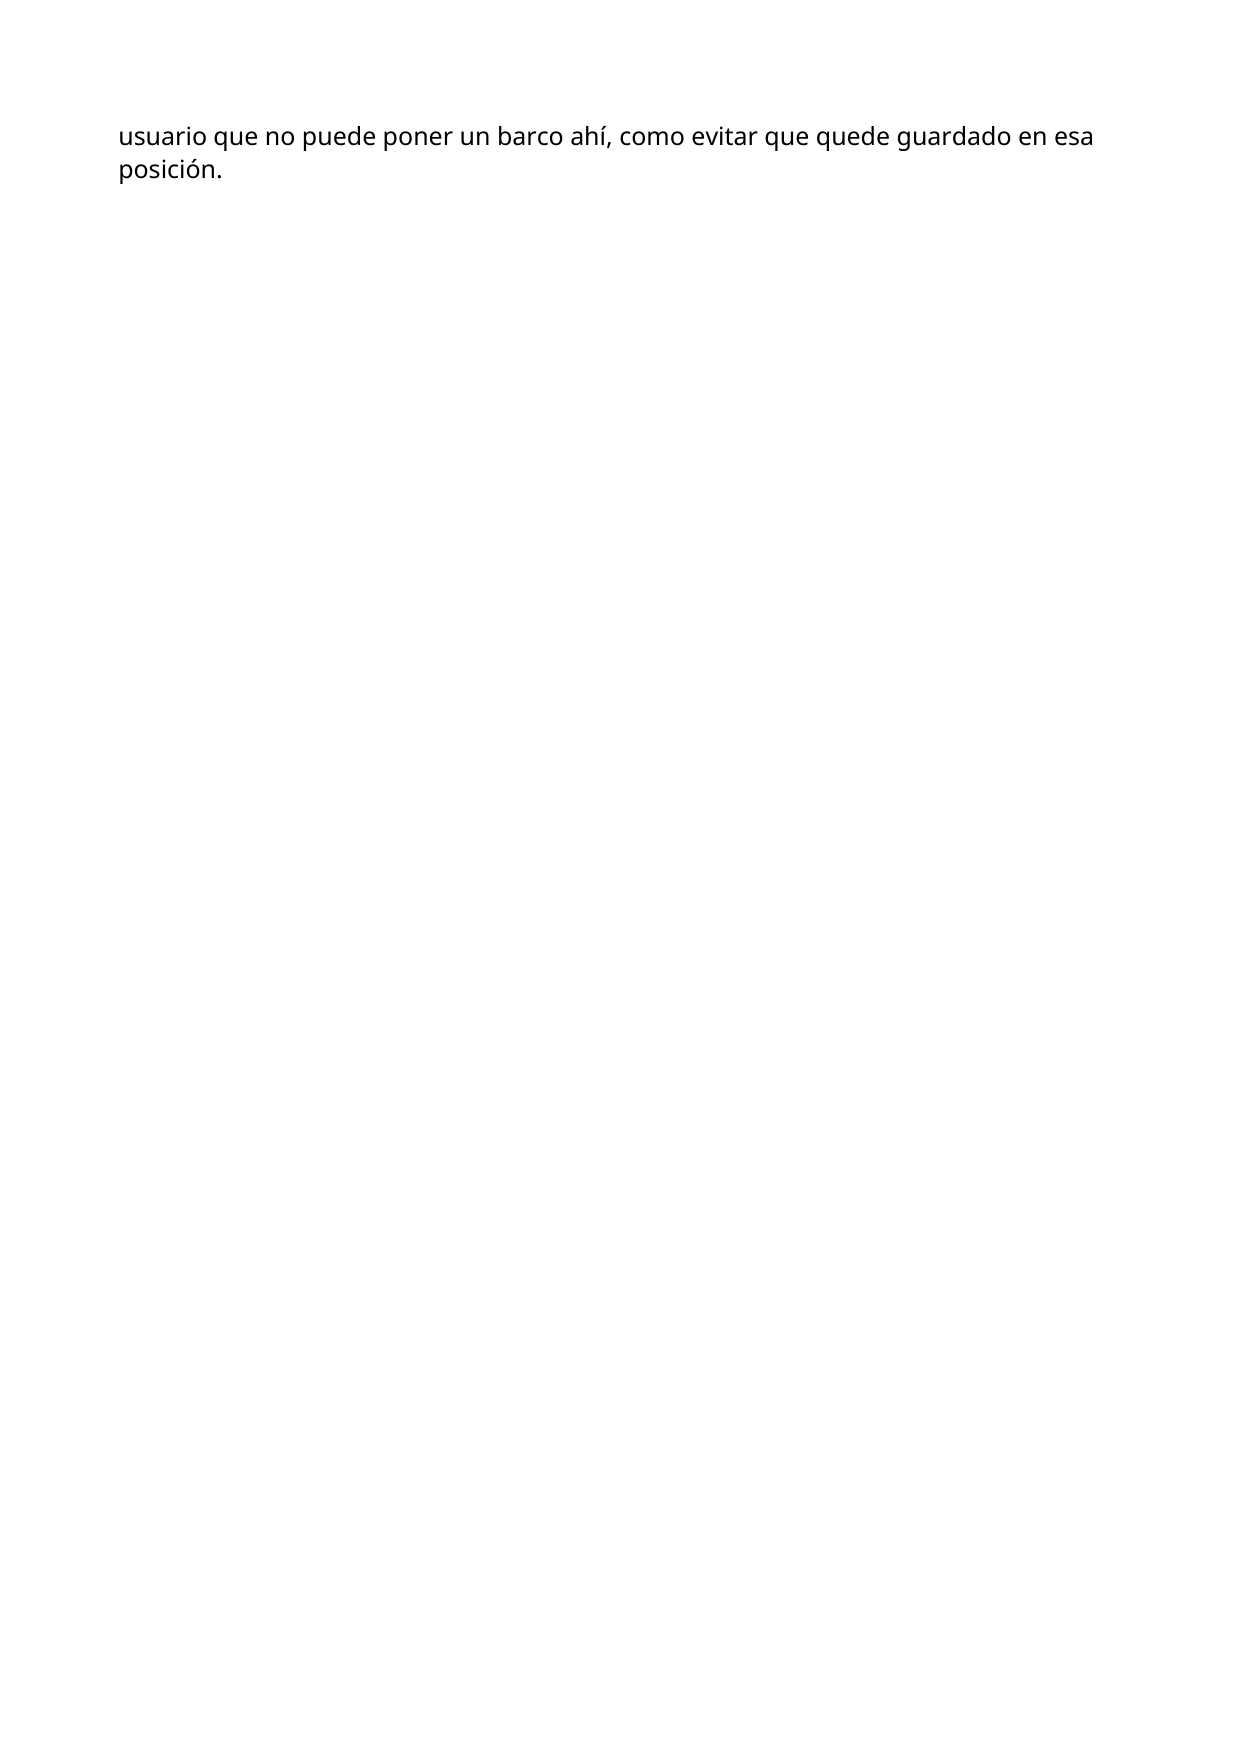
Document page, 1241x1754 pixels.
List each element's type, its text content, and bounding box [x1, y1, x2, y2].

text usuario que no puede poner un barco ahí, como evitar que quede guardado en esa posición. [118, 118, 1122, 186]
